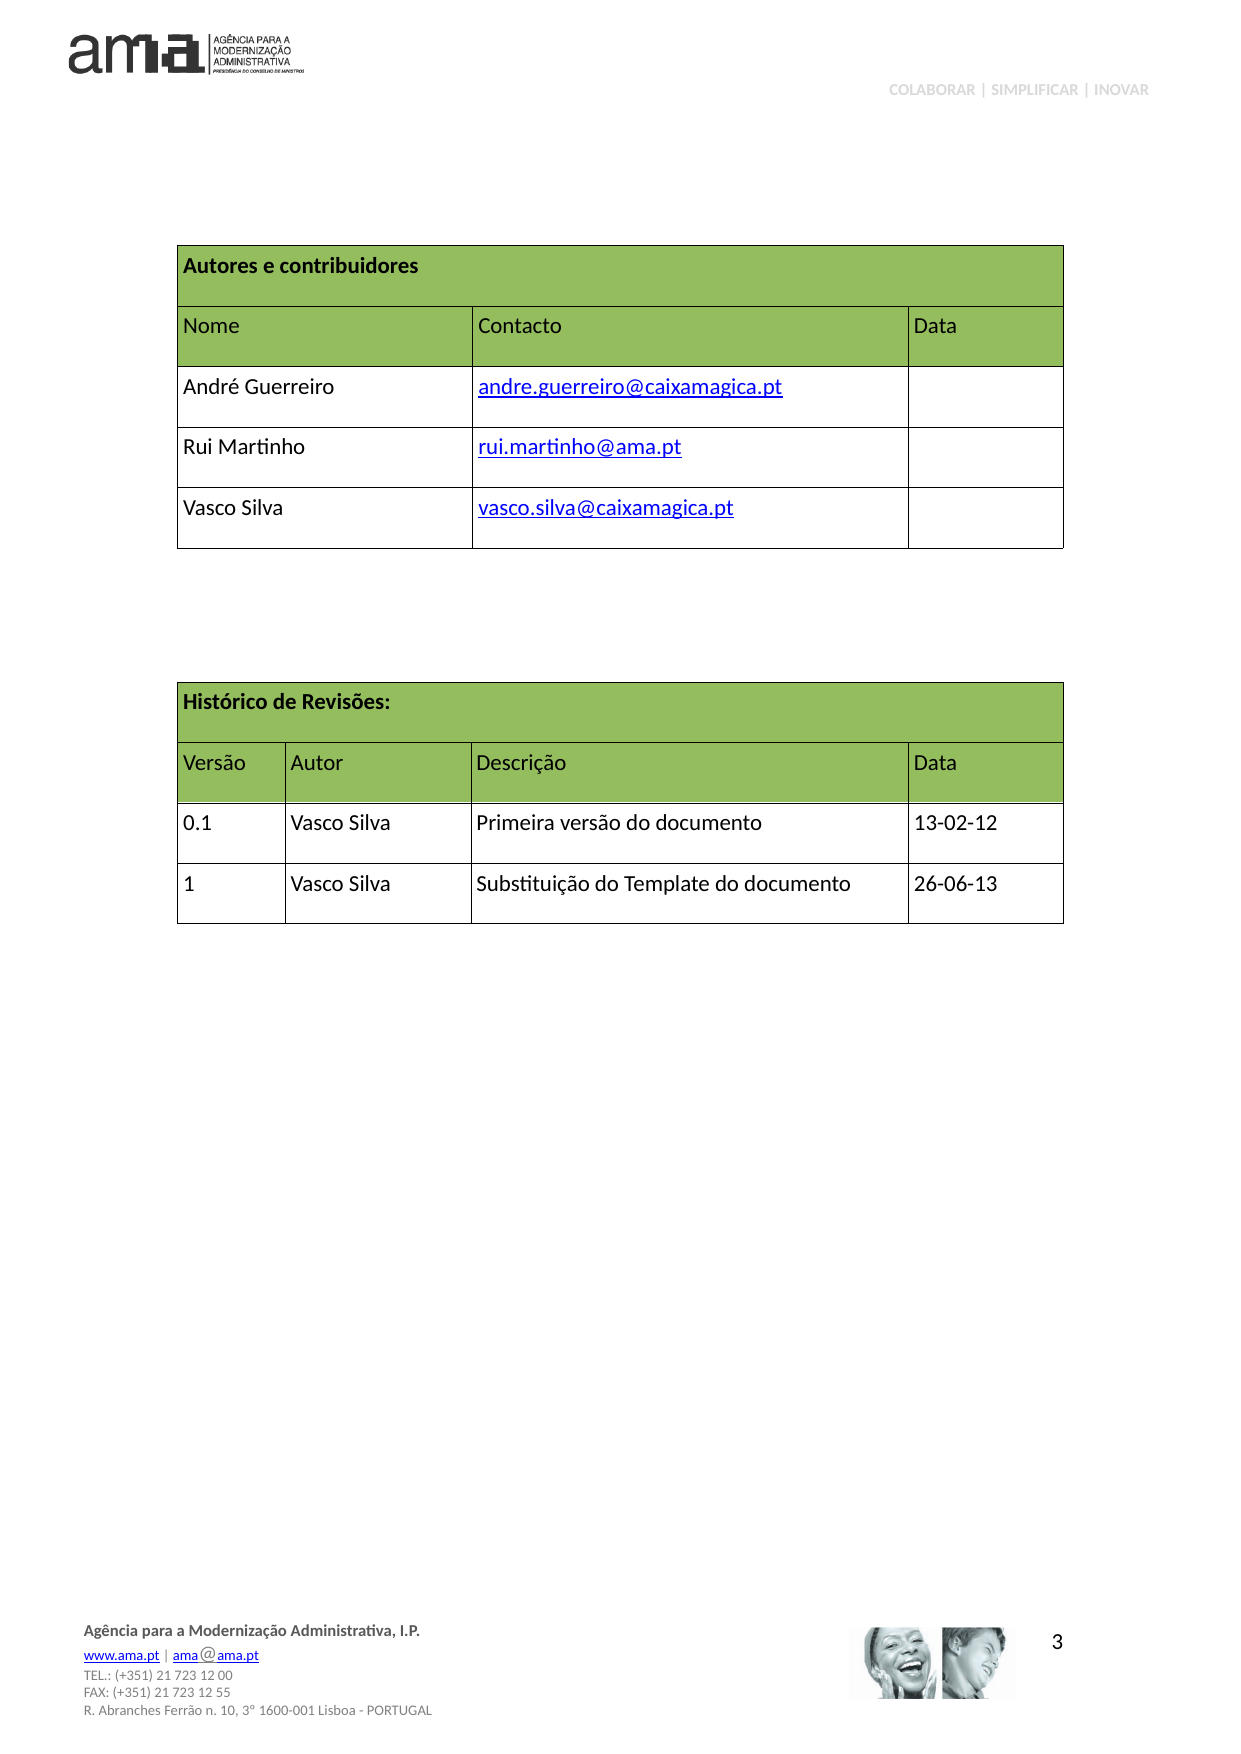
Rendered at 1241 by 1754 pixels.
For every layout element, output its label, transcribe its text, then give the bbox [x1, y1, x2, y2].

table_cell Data [909, 307, 1063, 366]
table_cell Vasco Silva [286, 864, 471, 923]
table_cell Autor [286, 743, 471, 802]
table_cell [909, 488, 1063, 547]
table_cell vasco.silva@caixamagica.pt [473, 488, 908, 547]
table_cell Vasco Silva [178, 488, 472, 547]
picture [68, 34, 304, 75]
picture [849, 1627, 1017, 1699]
table_cell Vasco Silva [286, 804, 471, 863]
table_cell Nome [178, 307, 472, 366]
table_cell 13-02-12 [909, 804, 1063, 863]
table_cell Versão [178, 743, 285, 802]
table_cell rui.martinho@ama.pt [473, 428, 908, 487]
table_cell 0.1 [178, 804, 285, 863]
table_cell André Guerreiro [178, 367, 472, 427]
table_cell Rui Martinho [178, 428, 472, 487]
table_cell 26-06-13 [909, 864, 1063, 923]
table_cell Data [909, 743, 1063, 802]
table_header Autores e contribuidores [178, 246, 1063, 306]
table_cell andre.guerreiro@caixamagica.pt [473, 367, 908, 427]
table_cell Contacto [473, 307, 908, 366]
table_cell 1 [178, 864, 285, 923]
table_header Histórico de Revisões: [178, 683, 1063, 742]
table_cell [909, 367, 1063, 427]
table_cell Descrição [472, 743, 908, 802]
table_cell Primeira versão do documento [472, 804, 908, 863]
table_cell Substituição do Template do documento [472, 864, 908, 923]
table_cell [909, 428, 1063, 487]
